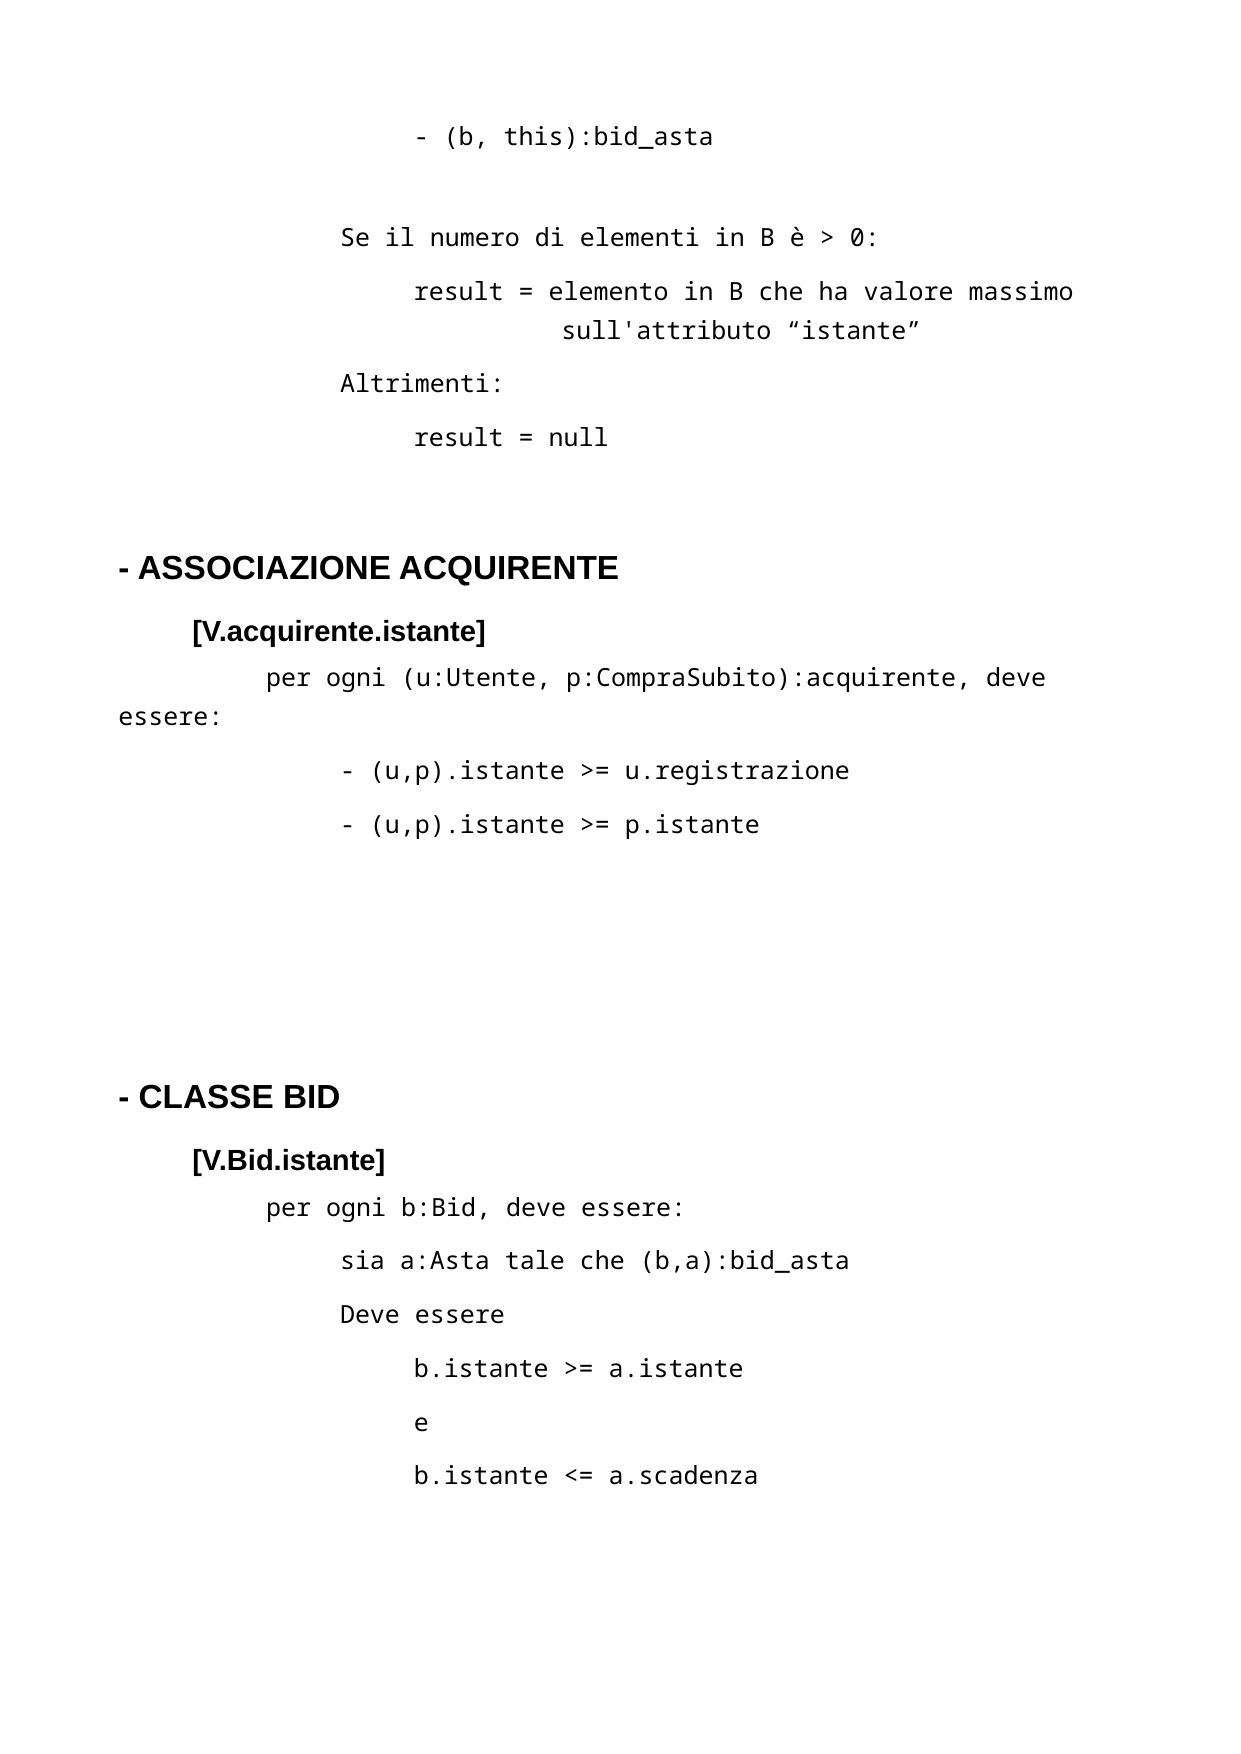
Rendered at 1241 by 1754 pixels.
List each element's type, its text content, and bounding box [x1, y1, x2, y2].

text e [118, 1404, 1122, 1438]
text per ogni (u:Utente, p:CompraSubito):acquirente, deve essere: [118, 660, 1122, 733]
subtitle - ASSOCIAZIONE ACQUIRENTE [118, 548, 1122, 587]
text result = elemento in B che ha valore massimo sull'attributo “istante” [118, 273, 1122, 346]
subtitle - CLASSE BID [118, 1078, 1122, 1116]
text b.istante >= a.istante [118, 1350, 1122, 1384]
text Deve essere [118, 1297, 1122, 1331]
text Se il numero di elementi in B è > 0: [118, 219, 1122, 253]
text Altrimenti: [118, 366, 1122, 400]
text result = null [118, 420, 1122, 454]
subtitle [V.Bid.istante] [118, 1143, 1122, 1177]
text - (u,p).istante >= p.istante [118, 806, 1122, 841]
text per ogni b:Bid, deve essere: [118, 1189, 1122, 1223]
text - (u,p).istante >= u.registrazione [118, 753, 1122, 787]
text sia a:Asta tale che (b,a):bid_asta [118, 1243, 1122, 1277]
text b.istante <= a.scadenza [118, 1458, 1122, 1492]
text - (b, this):bid_asta [118, 118, 1122, 152]
subtitle [V.acquirente.istante] [118, 614, 1122, 647]
